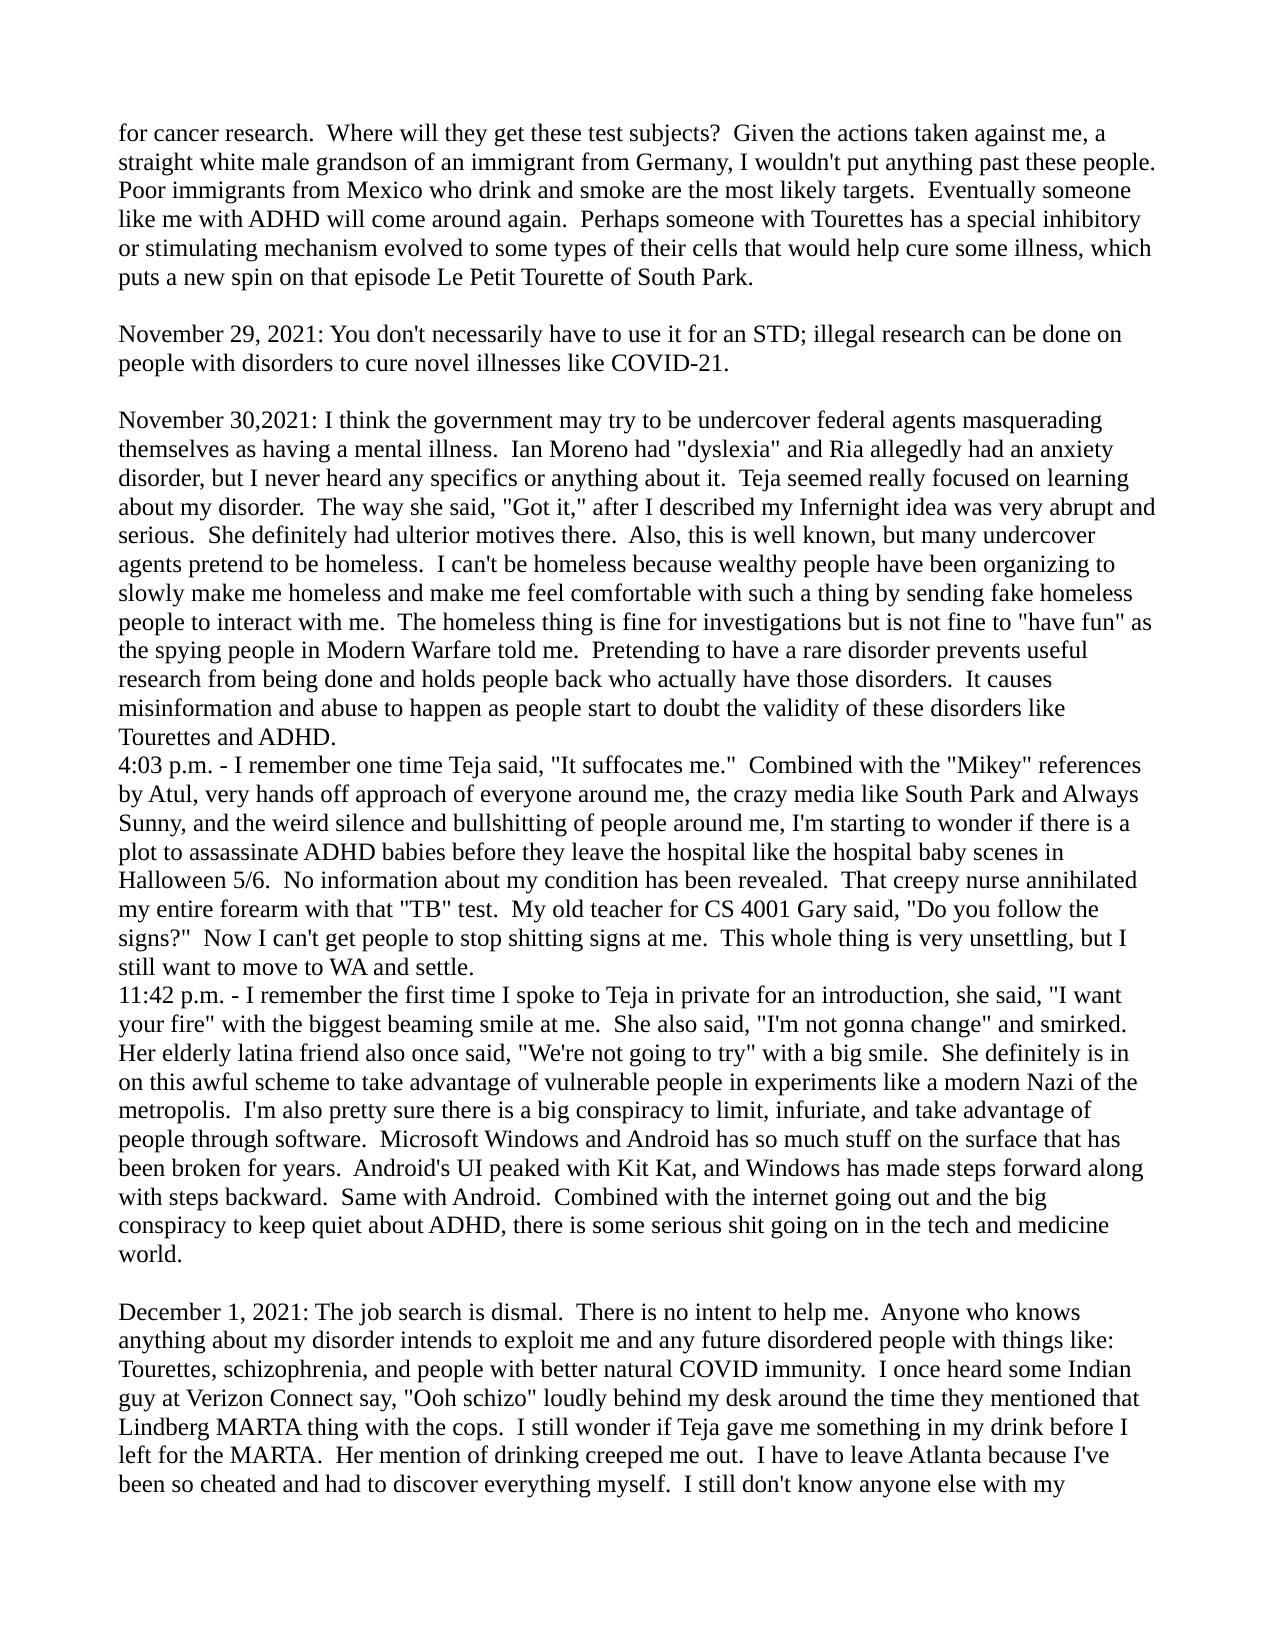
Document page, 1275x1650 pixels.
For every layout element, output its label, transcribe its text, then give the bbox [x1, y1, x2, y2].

text November 30,2021: I think the government may try to be undercover federal agents masquerading themselves as having a mental illness. Ian Moreno had "dyslexia" and Ria allegedly had an anxiety disorder, but I never heard any specifics or anything about it. Teja seemed really focused on learning about my disorder. The way she said, "Got it," after I described my Infernight idea was very abrupt and serious. She definitely had ulterior motives there. Also, this is well known, but many undercover agents pretend to be homeless. I can't be homeless because wealthy people have been organizing to slowly make me homeless and make me feel comfortable with such a thing by sending fake homeless people to interact with me. The homeless thing is fine for investigations but is not fine to "have fun" as the spying people in Modern Warfare told me. Pretending to have a rare disorder prevents useful research from being done and holds people back who actually have those disorders. It causes misinformation and abuse to happen as people start to doubt the validity of these disorders like Tourettes and ADHD. [118, 406, 1157, 751]
text November 29, 2021: You don't necessarily have to use it for an STD; illegal research can be done on people with disorders to cure novel illnesses like COVID-21. [118, 319, 1157, 377]
text 4:03 p.m. - I remember one time Teja said, "It suffocates me." Combined with the "Mikey" references by Atul, very hands off approach of everyone around me, the crazy media like South Park and Always Sunny, and the weird silence and bullshitting of people around me, I'm starting to wonder if there is a plot to assassinate ADHD babies before they leave the hospital like the hospital baby scenes in Halloween 5/6. No information about my condition has been revealed. That creepy nurse annihilated my entire forearm with that "TB" test. My old teacher for CS 4001 Gary said, "Do you follow the signs?" Now I can't get people to stop shitting signs at me. This whole thing is very unsettling, but I still want to move to WA and settle. [118, 751, 1157, 981]
text December 1, 2021: The job search is dismal. There is no intent to help me. Anyone who knows anything about my disorder intends to exploit me and any future disordered people with things like: Tourettes, schizophrenia, and people with better natural COVID immunity. I once heard some Indian guy at Verizon Connect say, "Ooh schizo" loudly behind my desk around the time they mentioned that Lindberg MARTA thing with the cops. I still wonder if Teja gave me something in my drink before I left for the MARTA. Her mention of drinking creeped me out. I have to leave Atlanta because I've been so cheated and had to discover everything myself. I still don't know anyone else with my [118, 1297, 1157, 1498]
text for cancer research. Where will they get these test subjects? Given the actions taken against me, a straight white male grandson of an immigrant from Germany, I wouldn't put anything past these people. Poor immigrants from Mexico who drink and smoke are the most likely targets. Eventually someone like me with ADHD will come around again. Perhaps someone with Tourettes has a special inhibitory or stimulating mechanism evolved to some types of their cells that would help cure some illness, which puts a new spin on that episode Le Petit Tourette of South Park. [118, 118, 1157, 291]
text 11:42 p.m. - I remember the first time I spoke to Teja in private for an introduction, she said, "I want your fire" with the biggest beaming smile at me. She also said, "I'm not gonna change" and smirked. Her elderly latina friend also once said, "We're not going to try" with a big smile. She definitely is in on this awful scheme to take advantage of vulnerable people in experiments like a modern Nazi of the metropolis. I'm also pretty sure there is a big conspiracy to limit, infuriate, and take advantage of people through software. Microsoft Windows and Android has so much stuff on the surface that has been broken for years. Android's UI peaked with Kit Kat, and Windows has made steps forward along with steps backward. Same with Android. Combined with the internet going out and the big conspiracy to keep quiet about ADHD, there is some serious shit going on in the tech and medicine world. [118, 981, 1157, 1268]
